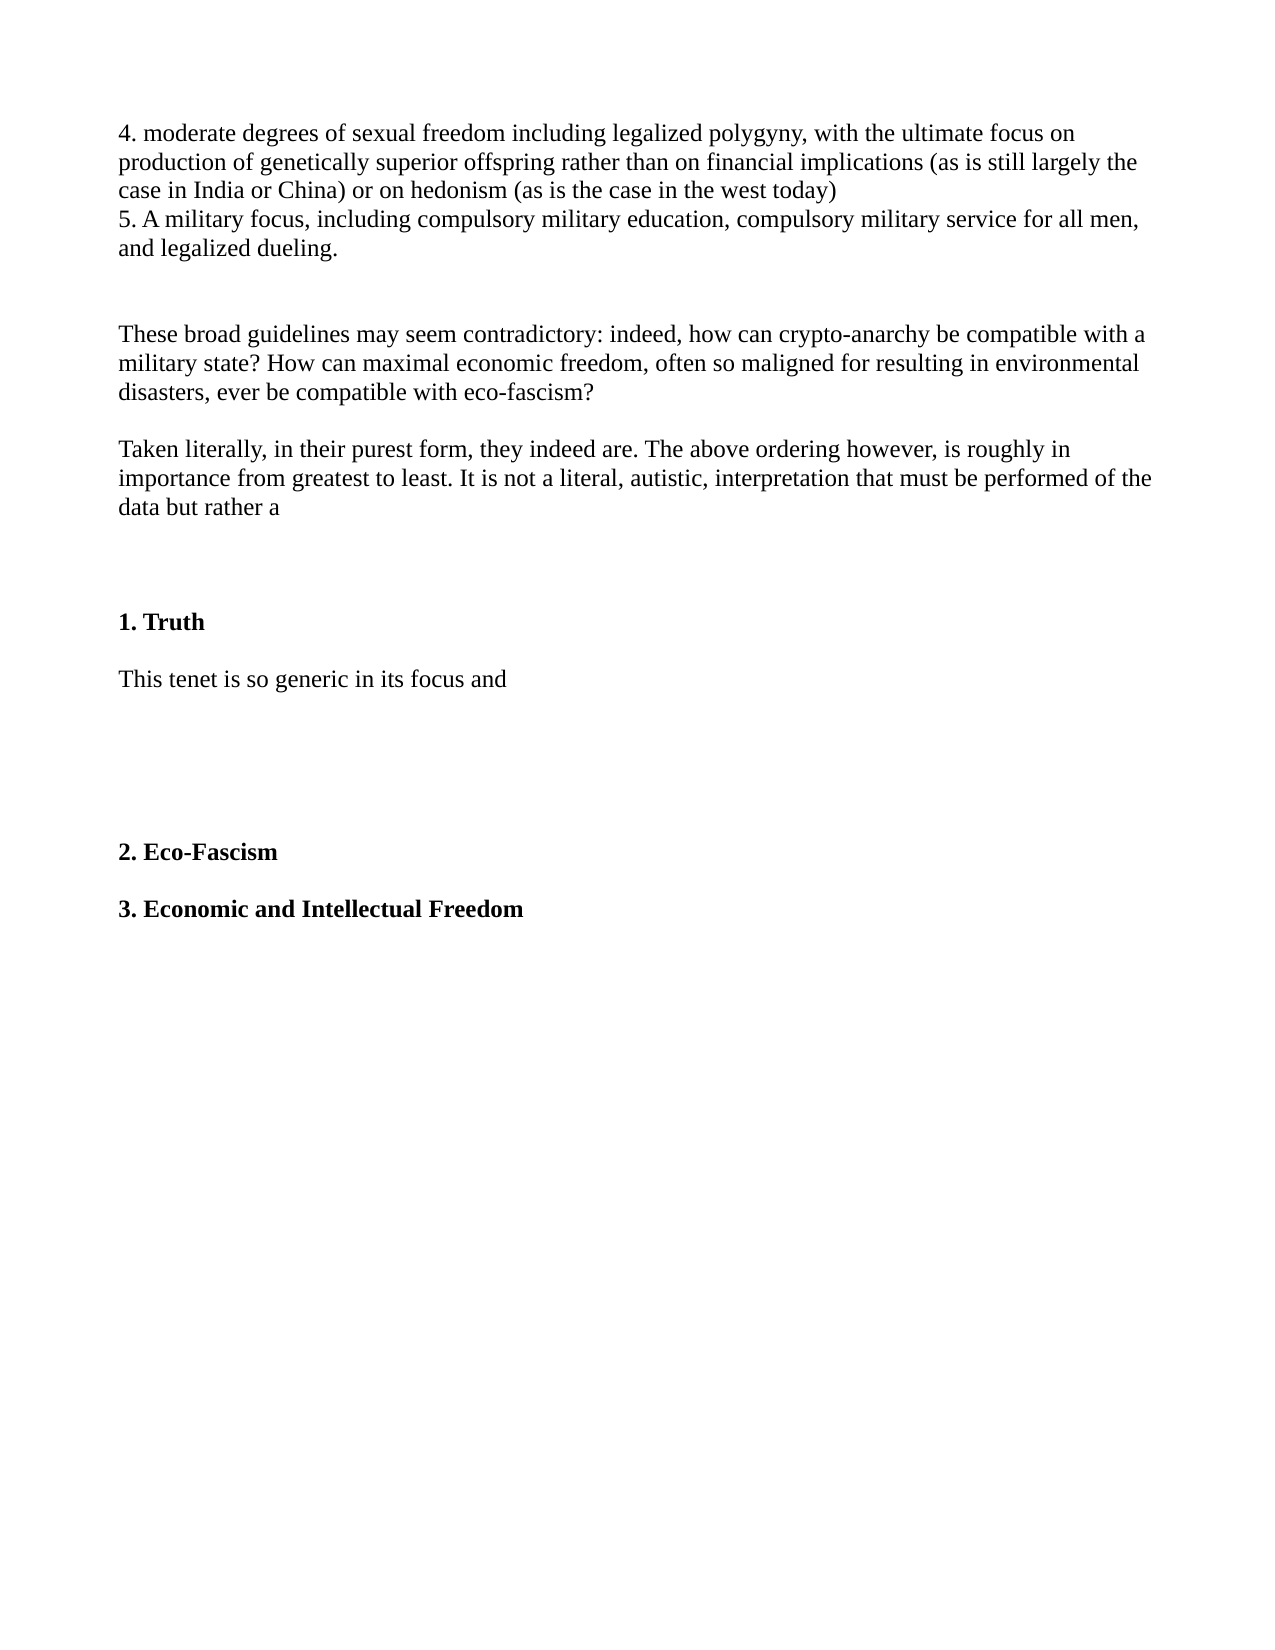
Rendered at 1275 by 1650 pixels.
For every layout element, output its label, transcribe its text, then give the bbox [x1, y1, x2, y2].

text 3. Economic and Intellectual Freedom [118, 894, 1157, 923]
text This tenet is so generic in its focus and [118, 664, 1157, 693]
text Taken literally, in their purest form, they indeed are. The above ordering however, is roughly in importance from greatest to least. It is not a literal, autistic, interpretation that must be performed of the data but rather a [118, 434, 1157, 521]
text 4. moderate degrees of sexual freedom including legalized polygyny, with the ultimate focus on production of genetically superior offspring rather than on financial implications (as is still largely the case in India or China) or on hedonism (as is the case in the west today) [118, 118, 1157, 204]
text 1. Truth [118, 607, 1157, 636]
text 5. A military focus, including compulsory military education, compulsory military service for all men, and legalized dueling. [118, 204, 1157, 262]
text These broad guidelines may seem contradictory: indeed, how can crypto-anarchy be compatible with a military state? How can maximal economic freedom, often so maligned for resulting in environmental disasters, ever be compatible with eco-fascism? [118, 319, 1157, 406]
text 2. Eco-Fascism [118, 837, 1157, 866]
